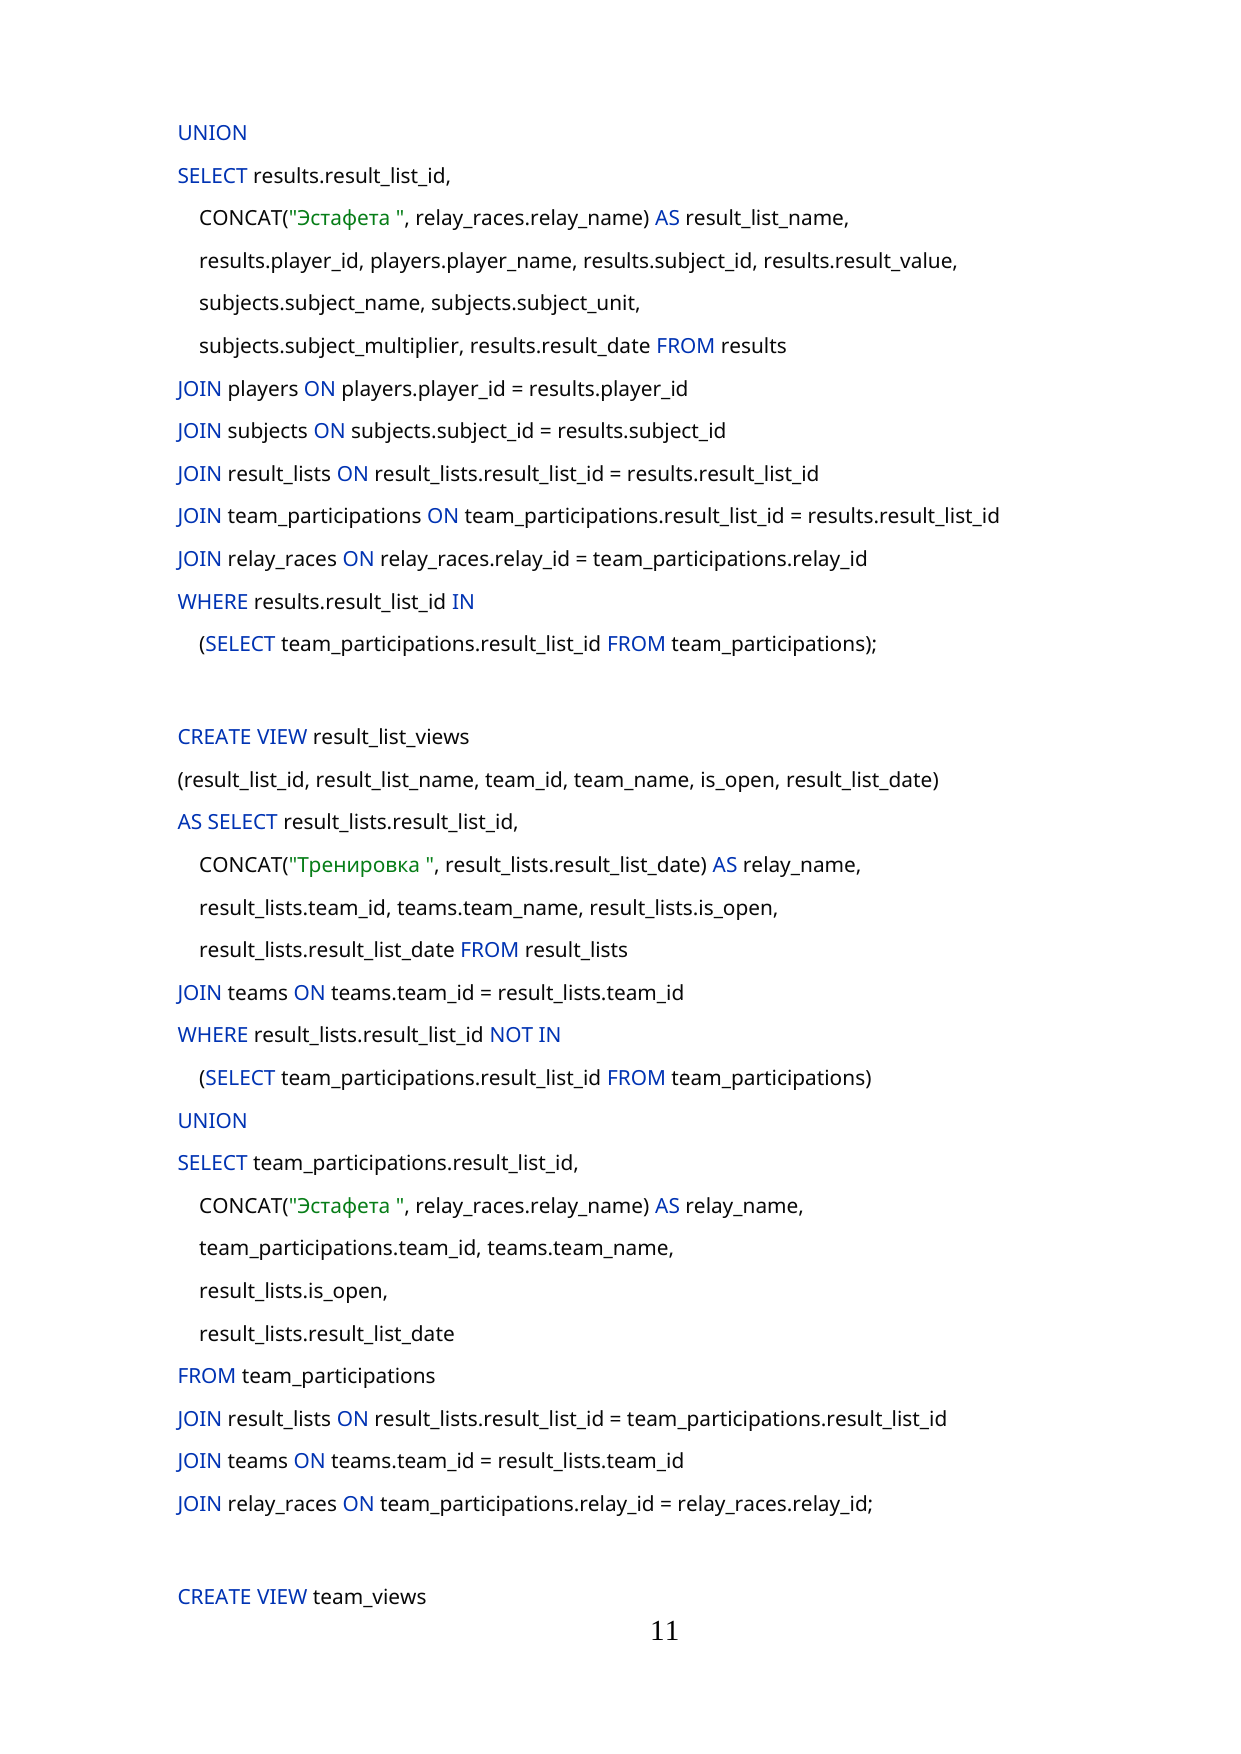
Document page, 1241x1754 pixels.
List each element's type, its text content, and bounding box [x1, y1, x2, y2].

text UNION SELECT results.result_list_id, CONCAT("Эстафета ", relay_races.relay_name) AS result_list_name, results.player_id, players.player_name, results.subject_id, results.result_value, subjects.subject_name, subjects.subject_unit, subjects.subject_multiplier, results.result_date FROM results JOIN players ON players.player_id = results.player_id JOIN subjects ON subjects.subject_id = results.subject_id JOIN result_lists ON result_lists.result_list_id = results.result_list_id JOIN team_participations ON team_participations.result_list_id = results.result_list_id JOIN relay_races ON relay_races.relay_id = team_participations.relay_id WHERE results.result_list_id IN (SELECT team_participations.result_list_id FROM team_participations); CREATE VIEW result_list_views (result_list_id, result_list_name, team_id, team_name, is_open, result_list_date) AS SELECT result_lists.result_list_id, CONCAT("Тренировка ", result_lists.result_list_date) AS relay_name, result_lists.team_id, teams.team_name, result_lists.is_open, result_lists.result_list_date FROM result_lists JOIN teams ON teams.team_id = result_lists.team_id WHERE result_lists.result_list_id NOT IN (SELECT team_participations.result_list_id FROM team_participations) UNION SELECT team_participations.result_list_id, CONCAT("Эстафета ", relay_races.relay_name) AS relay_name, team_participations.team_id, teams.team_name, result_lists.is_open, result_lists.result_list_date FROM team_participations JOIN result_lists ON result_lists.result_list_id = team_participations.result_list_id JOIN teams ON teams.team_id = result_lists.team_id JOIN relay_races ON team_participations.relay_id = relay_races.relay_id; CREATE VIEW team_views [177, 118, 1152, 1611]
